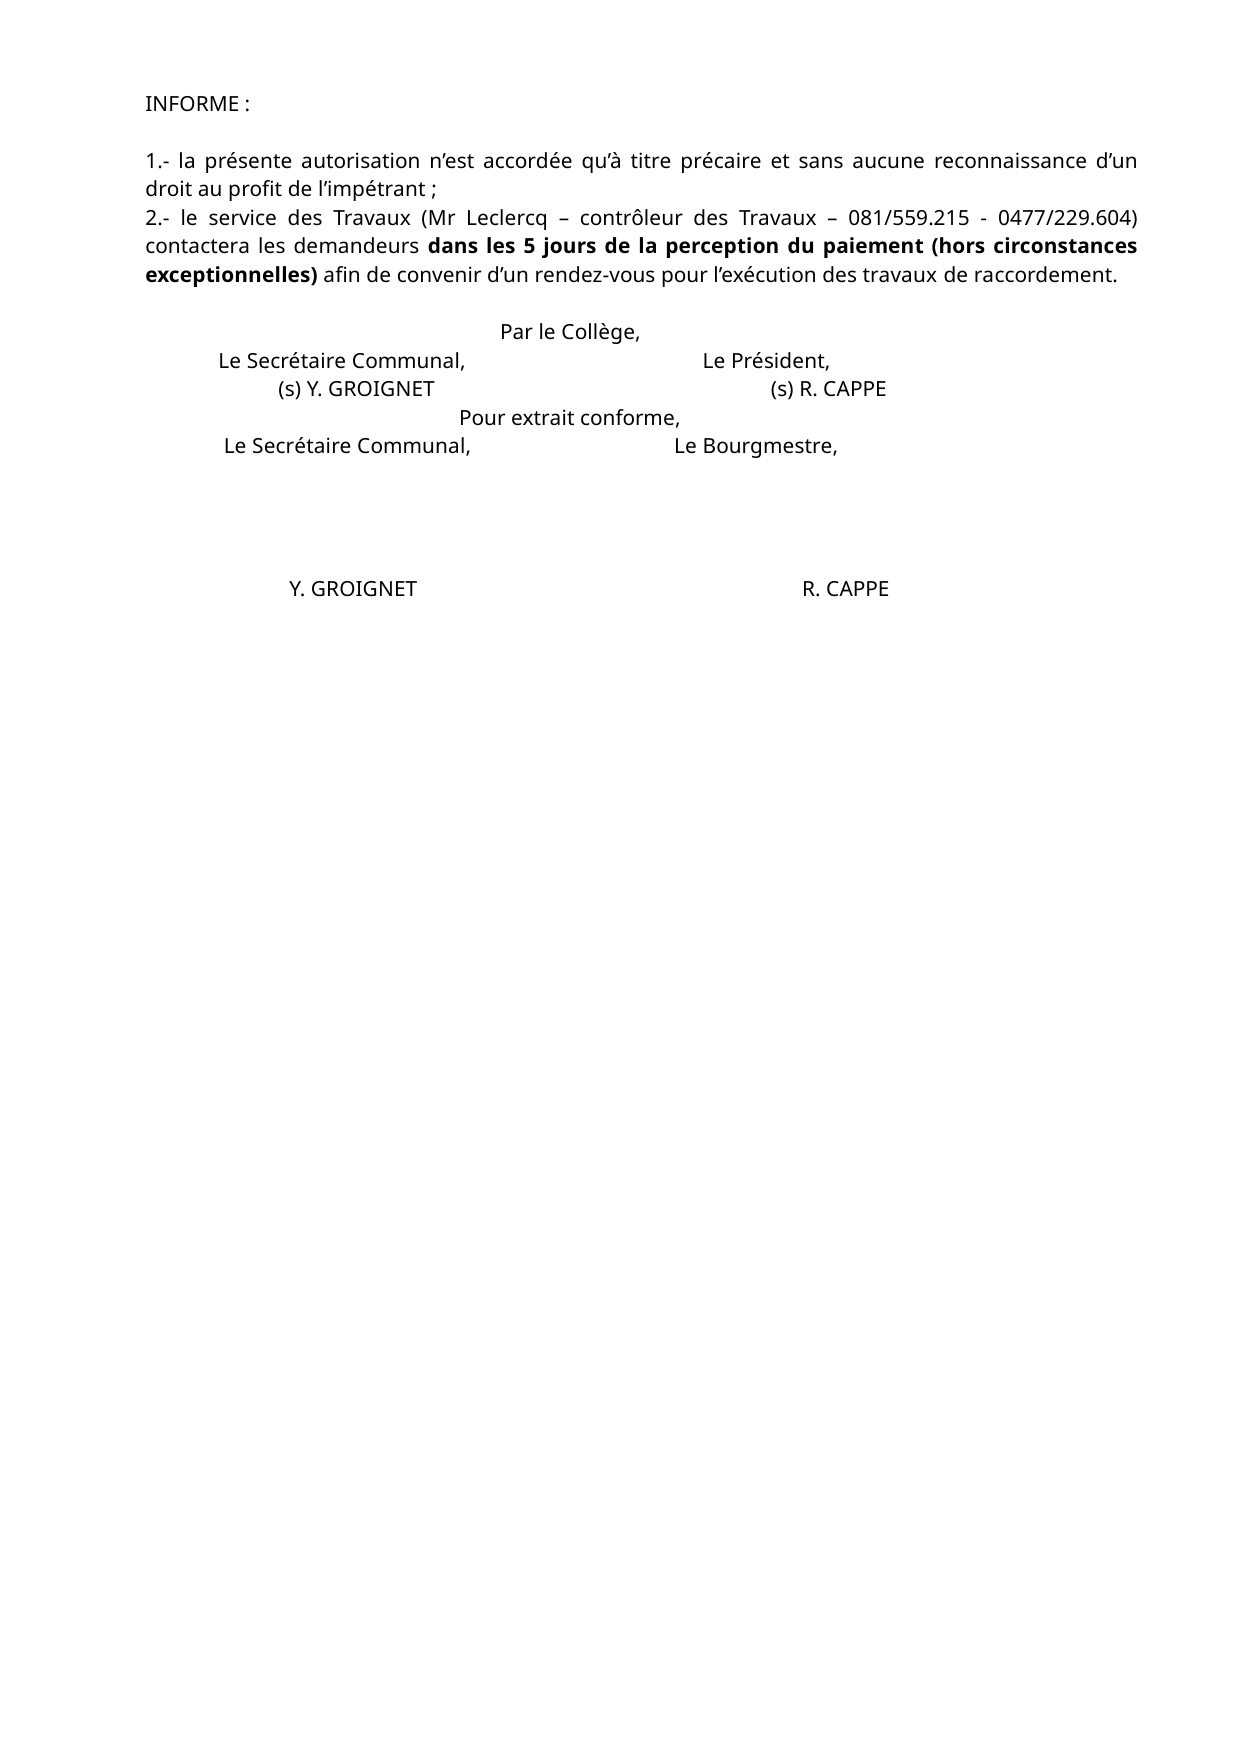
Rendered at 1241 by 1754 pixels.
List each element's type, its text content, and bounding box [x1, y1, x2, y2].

text INFORME : [145, 89, 1139, 117]
text 1.- la présente autorisation n’est accordée qu’à titre précaire et sans aucune reconnaissance d’un droit au profit de l’impétrant ; [145, 146, 1139, 203]
text 2.- le service des Travaux (Mr Leclercq – contrôleur des Travaux – 081/559.215 - 0477/229.604) contactera les demandeurs dans les 5 jours de la perception du paiement (hors circonstances exceptionnelles) afin de convenir d’un rendez-vous pour l’exécution des travaux de raccordement. [145, 203, 1139, 288]
text Le Secrétaire Communal, Le Bourgmestre, [185, 431, 1124, 460]
text (s) Y. GROIGNET (s) R. CAPPE [263, 374, 1124, 403]
text Le Secrétaire Communal, Le Président, [147, 346, 1124, 374]
text Y. GROIGNET R. CAPPE [278, 574, 1124, 602]
text Pour extrait conforme, [263, 403, 1124, 431]
text Par le Collège, [263, 317, 1124, 346]
